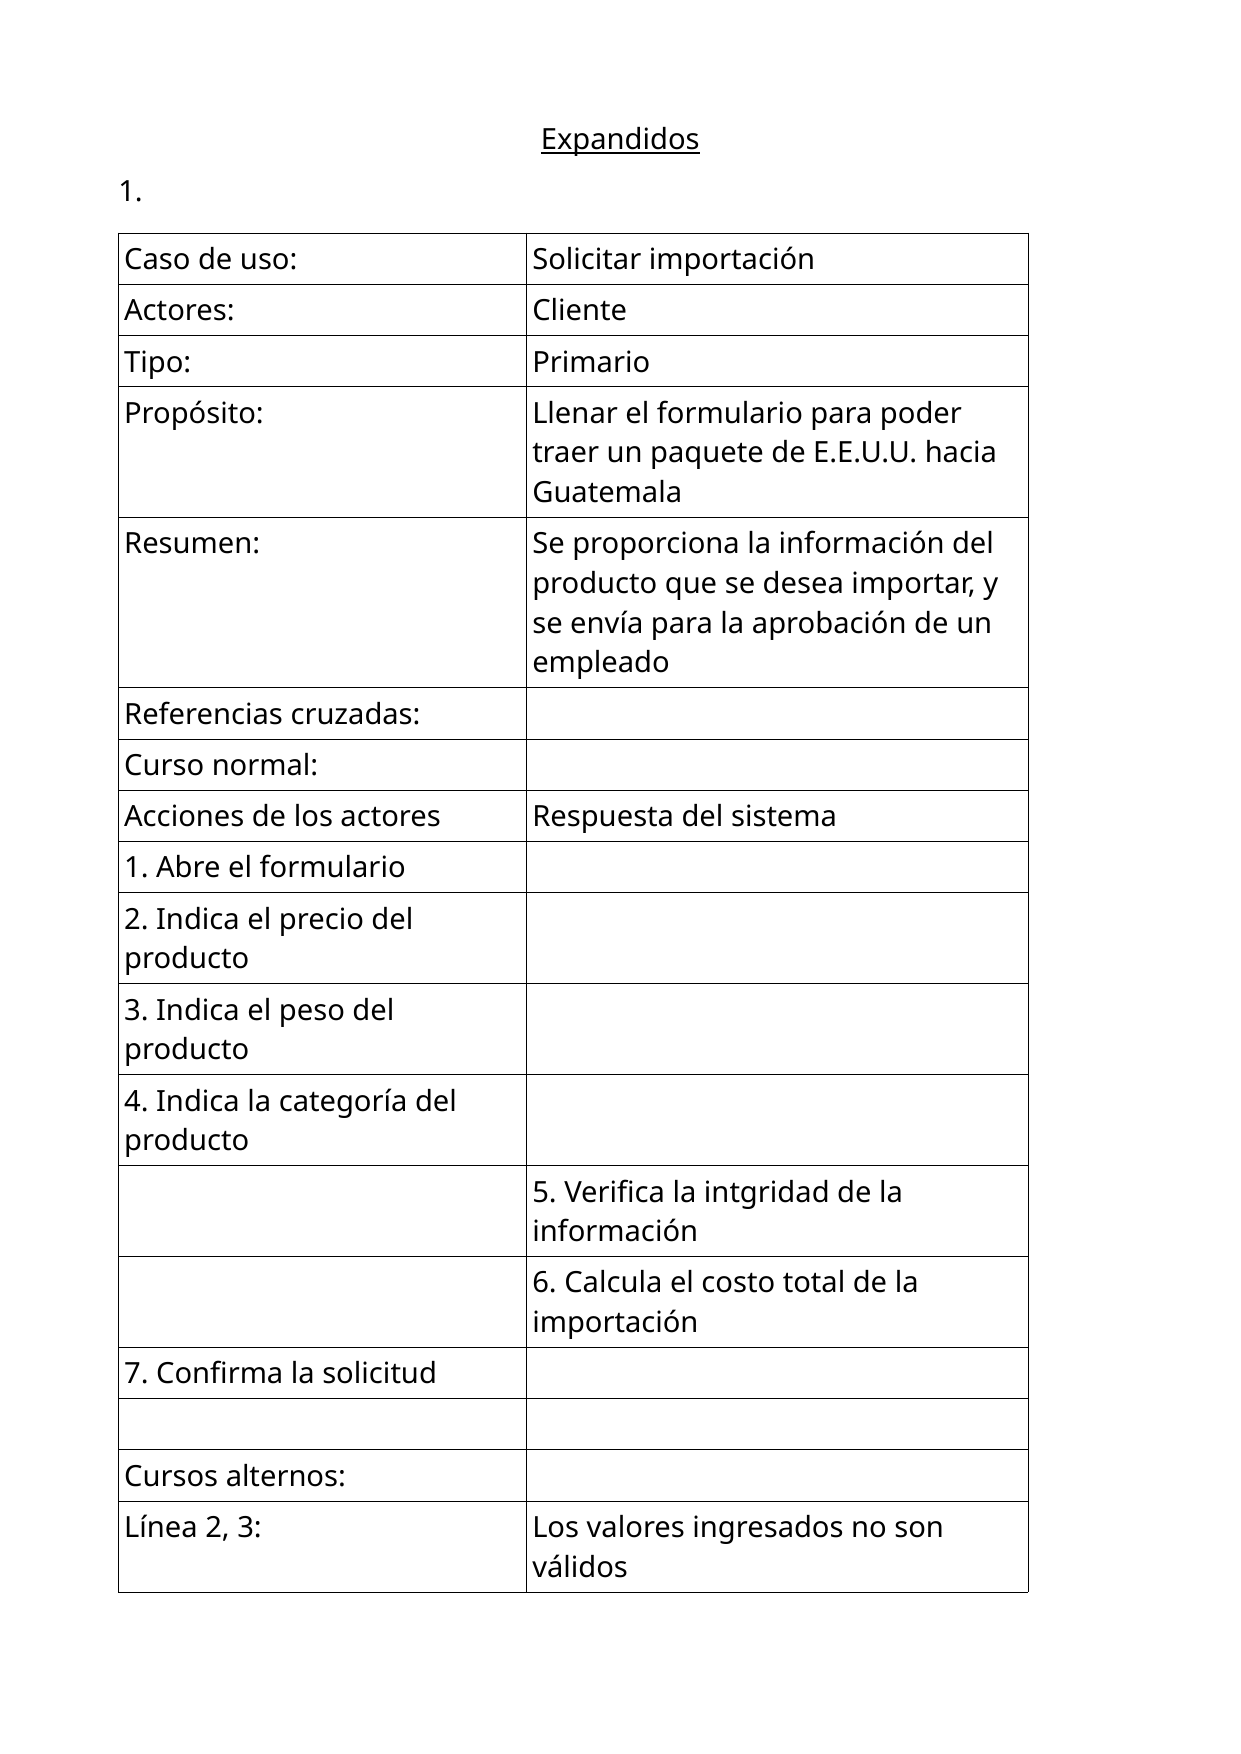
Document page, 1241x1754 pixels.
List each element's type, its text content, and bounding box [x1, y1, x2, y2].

table_cell [527, 842, 1028, 892]
subtitle Expandidos [118, 118, 1122, 158]
table_cell [527, 688, 1028, 738]
table_cell [119, 1166, 526, 1256]
table_cell Acciones de los actores [119, 791, 526, 841]
table_cell [527, 1075, 1028, 1165]
text 1. [118, 170, 1122, 210]
table_cell 1. Abre el formulario [119, 842, 526, 892]
table_cell Cliente [527, 285, 1028, 335]
table_cell Primario [527, 336, 1028, 386]
table_cell 7. Confirma la solicitud [119, 1348, 526, 1398]
table_cell Tipo: [119, 336, 526, 386]
table_cell [119, 1257, 526, 1347]
table_cell [527, 1399, 1028, 1449]
table_cell Actores: [119, 285, 526, 335]
table_cell [527, 1348, 1028, 1398]
table_cell Respuesta del sistema [527, 791, 1028, 841]
table_cell Curso normal: [119, 740, 526, 790]
table_header Caso de uso: [119, 234, 526, 284]
table_cell 6. Calcula el costo total de la importación [527, 1257, 1028, 1347]
table_cell 2. Indica el precio del producto [119, 893, 526, 983]
table_cell [527, 984, 1028, 1074]
table_cell Se proporciona la información del producto que se desea importar, y se envía para la aprobación de un empleado [527, 518, 1028, 687]
table_cell Resumen: [119, 518, 526, 687]
table_cell 5. Verifica la intgridad de la información [527, 1166, 1028, 1256]
table_cell Línea 2, 3: [119, 1502, 526, 1592]
table_cell Llenar el formulario para poder traer un paquete de E.E.U.U. hacia Guatemala [527, 387, 1028, 517]
table_cell [527, 740, 1028, 790]
table_cell [527, 893, 1028, 983]
table_header Solicitar importación [527, 234, 1028, 284]
table_cell Propósito: [119, 387, 526, 517]
table_cell Cursos alternos: [119, 1450, 526, 1501]
table_cell 4. Indica la categoría del producto [119, 1075, 526, 1165]
table_cell 3. Indica el peso del producto [119, 984, 526, 1074]
table_cell [527, 1450, 1028, 1501]
table_cell [119, 1399, 526, 1449]
table_cell Los valores ingresados no son válidos [527, 1502, 1028, 1592]
table_cell Referencias cruzadas: [119, 688, 526, 738]
